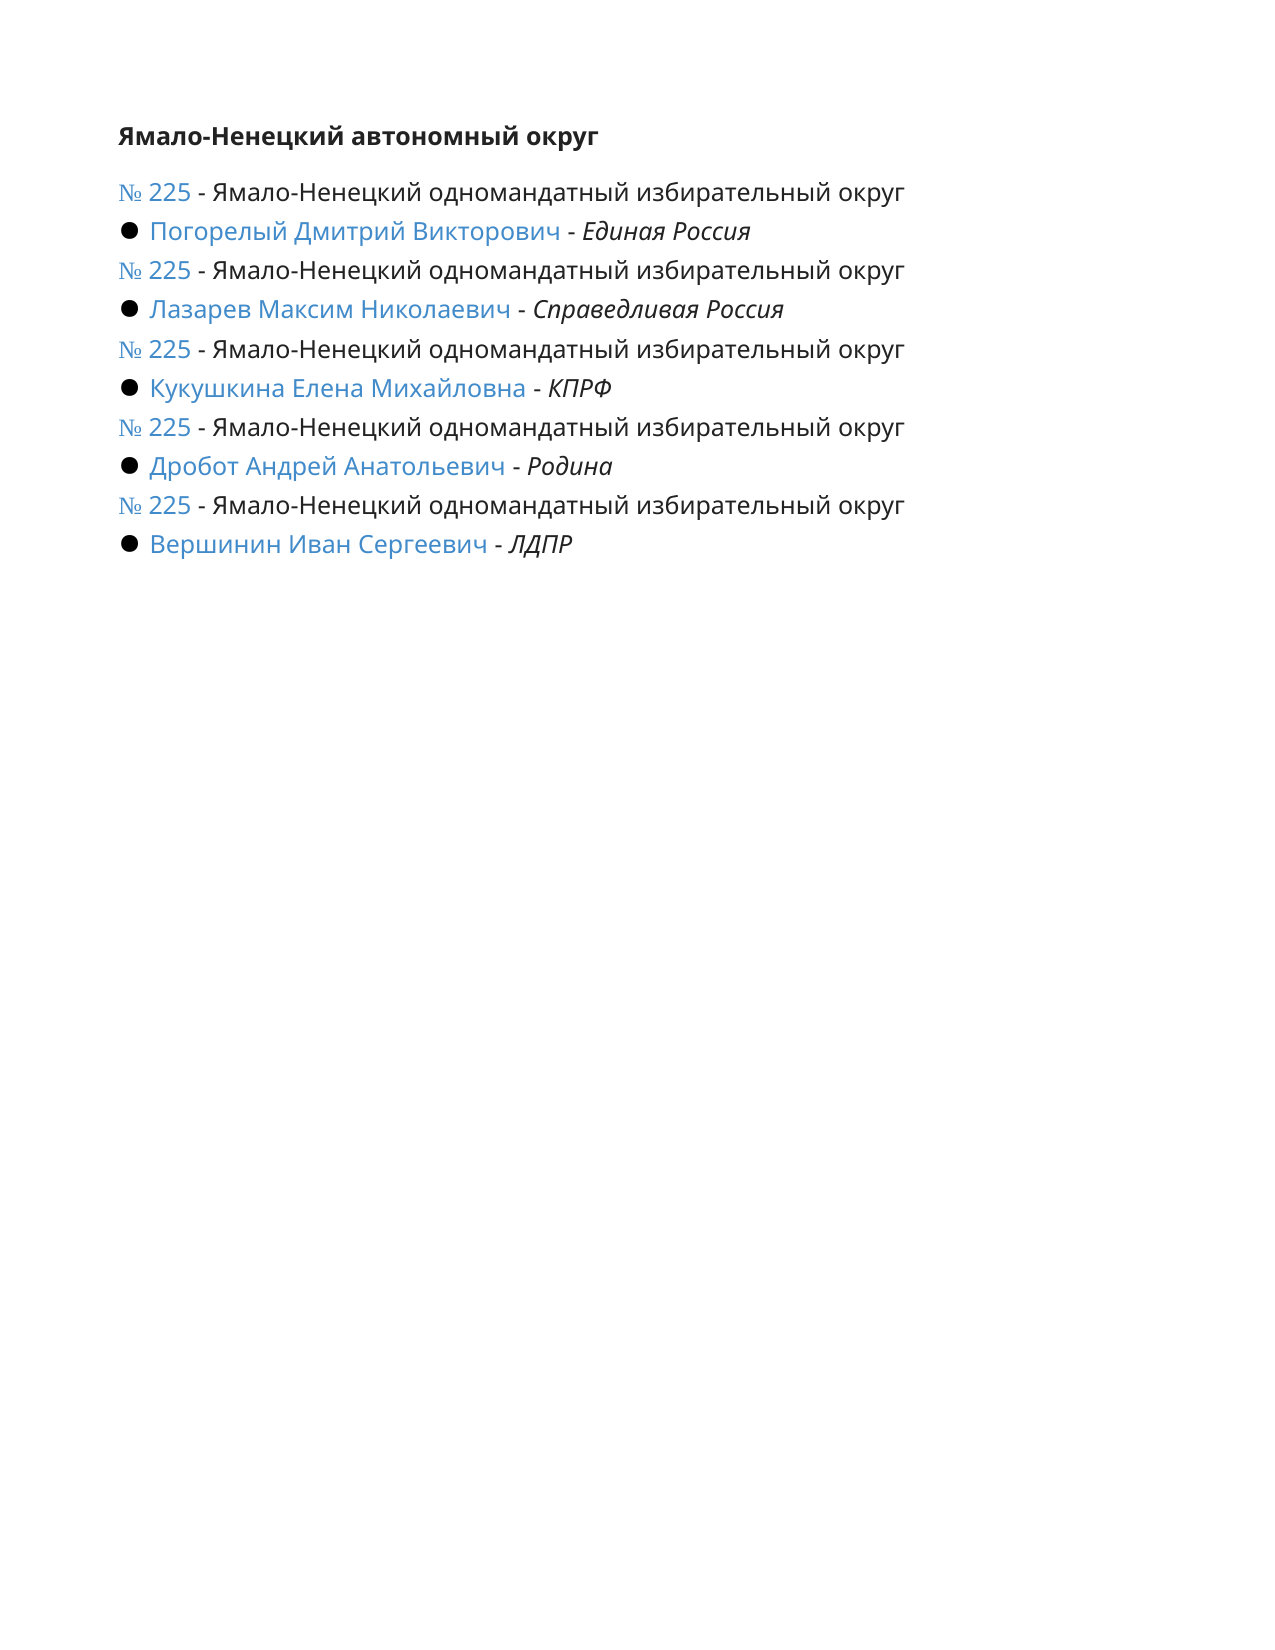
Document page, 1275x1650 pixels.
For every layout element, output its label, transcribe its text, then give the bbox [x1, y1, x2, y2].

text № 225 - Ямало-Ненецкий одномандатный избирательный округ [118, 409, 1157, 444]
list Лазарев Максим Николаевич - Справедливая Россия [120, 292, 1157, 326]
text № 225 - Ямало-Ненецкий одномандатный избирательный округ [118, 174, 1157, 209]
list Погорелый Дмитрий Викторович - Единая Россия [120, 214, 1157, 248]
text № 225 - Ямало-Ненецкий одномандатный избирательный округ [118, 488, 1157, 522]
list Дробот Андрей Анатольевич - Родина [120, 449, 1157, 483]
subtitle Ямало-Ненецкий автономный округ [118, 118, 1157, 152]
list Кукушкина Елена Михайловна - КПРФ [120, 370, 1157, 404]
text № 225 - Ямало-Ненецкий одномандатный избирательный округ [118, 253, 1157, 287]
text № 225 - Ямало-Ненецкий одномандатный избирательный округ [118, 331, 1157, 365]
list Вершинин Иван Сергеевич - ЛДПР [120, 527, 1157, 561]
